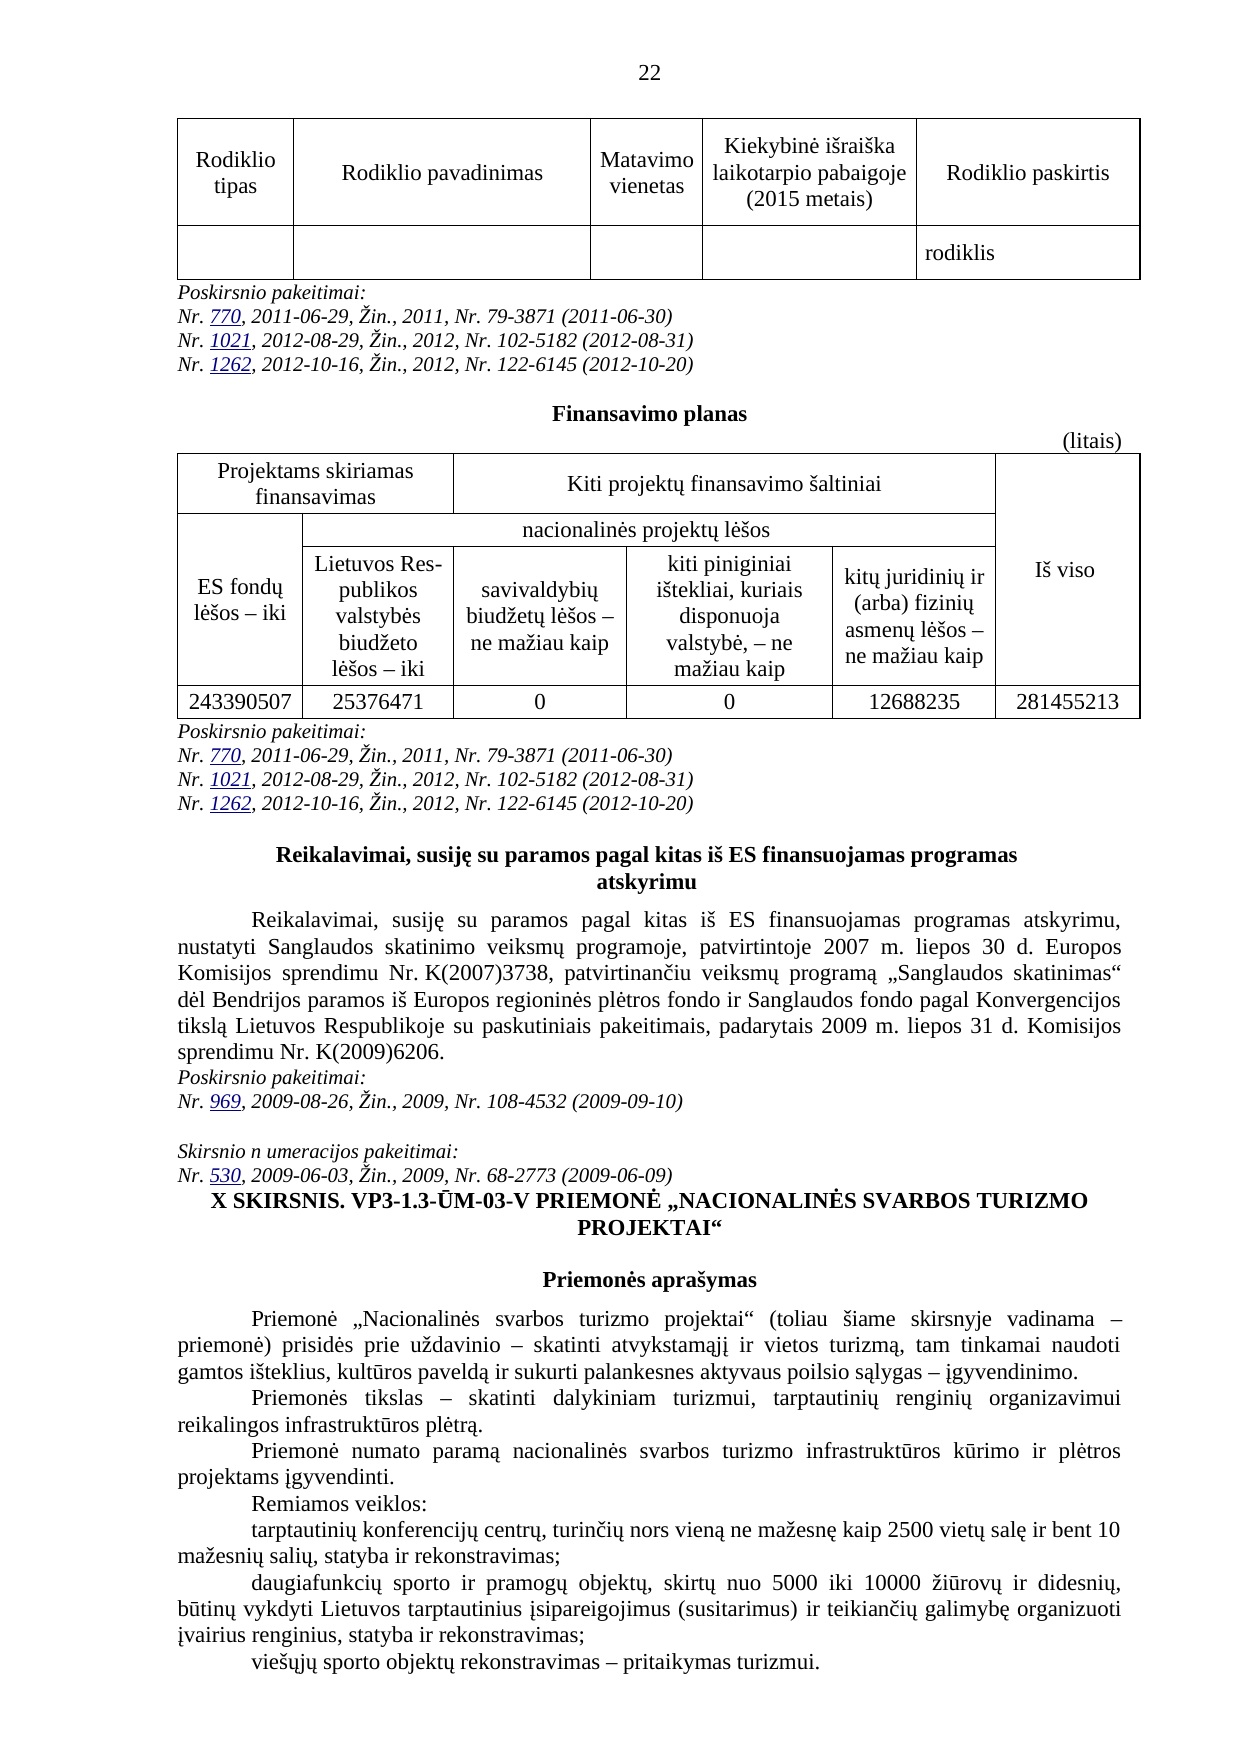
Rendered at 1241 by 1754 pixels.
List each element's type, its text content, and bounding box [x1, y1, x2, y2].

table_cell kitų juridinių ir (arba) fizinių asmenų lėšos – ne mažiau kaip [833, 547, 995, 684]
table_cell [591, 226, 702, 279]
table_header Kiekybinė išraiška laikotarpio pabaigoje (2015 metais) [703, 119, 916, 225]
text Priemonės aprašymas [177, 1266, 1122, 1293]
text Poskirsnio pakeitimai: [177, 719, 1122, 743]
subtitle X Skirsnis. VP3-1.3-ŪM-03-V PRIEMONĖ „NACIONALINĖS SVARBOS TURIZMO PROJEKTAI“ [177, 1187, 1122, 1240]
text tarptautinių konferencijų centrų, turinčių nors vieną ne mažesnę kaip 2500 vietų salę ir bent 10 mažesnių salių, statyba ir rekonstravimas; [177, 1516, 1122, 1569]
table_cell 25376471 [303, 686, 453, 718]
text Nr. 1262, 2012-10-16, Žin., 2012, Nr. 122-6145 (2012-10-20) [177, 352, 1122, 376]
table_cell [294, 226, 590, 279]
text Finansavimo planas [177, 400, 1122, 427]
text Nr. 1262, 2012-10-16, Žin., 2012, Nr. 122-6145 (2012-10-20) [177, 791, 1122, 815]
table_cell nacionalinės projektų lėšos [303, 514, 995, 546]
table_cell savivaldybių biudžetų lėšos – ne mažiau kaip [454, 547, 626, 684]
table_cell [703, 226, 916, 279]
text Remiamos veiklos: [177, 1490, 1122, 1516]
text Priemonės tikslas – skatinti dalykiniam turizmui, tarptautinių renginių organizavimui reikalingos infrastruktūros plėtrą. [177, 1384, 1122, 1437]
text daugiafunkcių sporto ir pramogų objektų, skirtų nuo 5000 iki 10000 žiūrovų ir didesnių, būtinų vykdyti Lietuvos tarptautinius įsipareigojimus (susitarimus) ir teikiančių galimybę organizuoti įvairius renginius, statyba ir rekonstravimas; [177, 1569, 1122, 1648]
text Nr. 1021, 2012-08-29, Žin., 2012, Nr. 102-5182 (2012-08-31) [177, 767, 1122, 791]
table_cell 281455213 [996, 686, 1139, 718]
text Nr. 1021, 2012-08-29, Žin., 2012, Nr. 102-5182 (2012-08-31) [177, 328, 1122, 352]
table_header Projektams skiriamas finansavimas [178, 454, 453, 513]
text Poskirsnio pakeitimai: [177, 280, 1122, 304]
text Reikalavimai, susiję su paramos pagal kitas iš ES finansuojamas programas atskyrimu, nustatyti Sanglaudos skatinimo veiksmų programoje, patvirtintoje 2007 m. liepos 30 d. Europos Komisijos sprendimu Nr. K(2007)3738, patvirtinančiu veiksmų programą „Sanglaudos skatinimas“ dėl Bendrijos paramos iš Europos regioninės plėtros fondo ir Sanglaudos fondo pagal Konvergencijos tikslą Lietuvos Respublikoje su paskutiniais pakeitimais, padarytais 2009 m. liepos 31 d. Komisijos sprendimu Nr. K(2009)6206. [177, 907, 1122, 1065]
text Nr. 530, 2009-06-03, Žin., 2009, Nr. 68-2773 (2009-06-09) [177, 1163, 1122, 1187]
text Priemonė numato paramą nacionalinės svarbos turizmo infrastruktūros kūrimo ir plėtros projektams įgyvendinti. [177, 1437, 1122, 1490]
text Nr. 969, 2009-08-26, Žin., 2009, Nr. 108-4532 (2009-09-10) [177, 1089, 1122, 1113]
table_cell [178, 226, 293, 279]
table_header Rodiklio paskirtis [917, 119, 1139, 225]
table_header Matavimo vienetas [591, 119, 702, 225]
table_header Kiti projektų finansavimo šaltiniai [454, 454, 995, 513]
table_header Rodiklio pavadinimas [294, 119, 590, 225]
text Reikalavimai, susiję su paramos pagal kitas iš ES finansuojamas programas atskyrimu [177, 841, 1122, 894]
table_header Iš viso [996, 454, 1139, 684]
table_cell 0 [627, 686, 832, 718]
table_cell rodiklis [917, 226, 1139, 279]
table_cell Lietuvos Res­publikos valsty­bės biudžeto lėšos – iki [303, 547, 453, 684]
table_cell 243390507 [178, 686, 302, 718]
table_cell kiti piniginiai ištekliai, kuriais disponuoja valstybė, – ne mažiau kaip [627, 547, 832, 684]
text Poskirsnio pakeitimai: [177, 1065, 1122, 1089]
text Priemonė „Nacionalinės svarbos turizmo projektai“ (toliau šiame skirsnyje vadinama – priemonė) prisidės prie uždavinio – skatinti atvykstamąjį ir vietos turizmą, tam tinkamai naudoti gamtos išteklius, kultūros paveldą ir sukurti palankesnes aktyvaus poilsio sąlygas – įgyvendinimo. [177, 1305, 1122, 1384]
text viešųjų sporto objektų rekonstravimas – pritaikymas turizmui. [177, 1648, 1122, 1674]
text Skirsnio n umeracijos pakeitimai: [177, 1139, 1122, 1163]
text (litais) [260, 427, 1122, 453]
text Nr. 770, 2011-06-29, Žin., 2011, Nr. 79-3871 (2011-06-30) [177, 304, 1122, 328]
table_cell 12688235 [833, 686, 995, 718]
table_cell 0 [454, 686, 626, 718]
table_header Rodiklio tipas [178, 119, 293, 225]
text Nr. 770, 2011-06-29, Žin., 2011, Nr. 79-3871 (2011-06-30) [177, 743, 1122, 767]
table_cell ES fondų lėšos – iki [178, 514, 302, 684]
